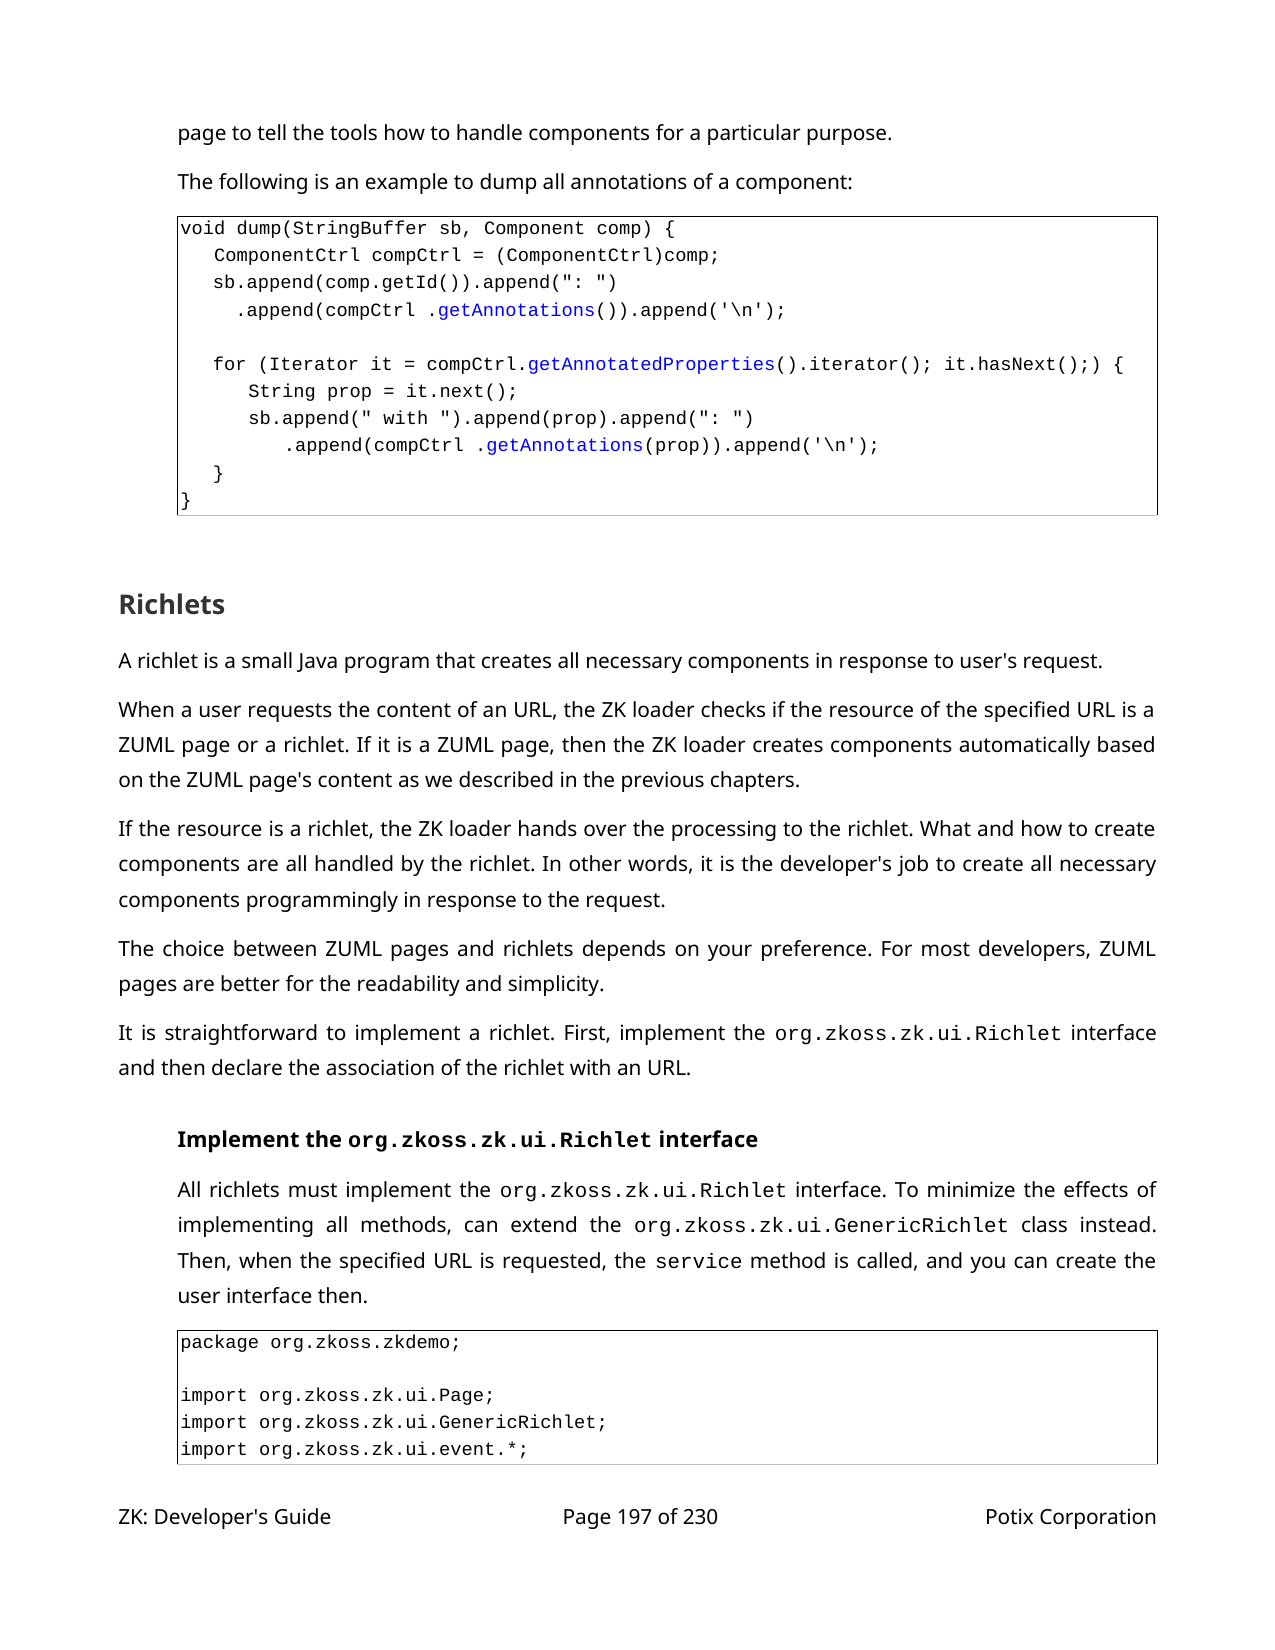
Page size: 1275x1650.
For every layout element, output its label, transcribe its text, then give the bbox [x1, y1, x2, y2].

text A richlet is a small Java program that creates all necessary components in response to user's request. [118, 646, 1157, 674]
text .append(compCtrl .getAnnotations(prop)).append('\n'); [178, 433, 1157, 458]
subtitle Richlets [118, 586, 1157, 623]
subtitle Implement the org.zkoss.zk.ui.Richlet interface [177, 1124, 1157, 1154]
text sb.append(" with ").append(prop).append(": ") [178, 406, 1157, 430]
text } [178, 461, 1157, 485]
text for (Iterator it = compCtrl.getAnnotatedProperties().iterator(); it.hasNext();) { [178, 352, 1157, 376]
text } [178, 488, 1157, 515]
text page to tell the tools how to handle components for a particular purpose. [177, 118, 1157, 146]
text When a user requests the content of an URL, the ZK loader checks if the resource of the specified URL is a ZUML page or a richlet. If it is a ZUML page, then the ZK loader creates components automatically based on the ZUML page's content as we described in the previous chapters. [118, 695, 1157, 794]
text ComponentCtrl compCtrl = (ComponentCtrl)comp; [178, 243, 1157, 267]
text The choice between ZUML pages and richlets depends on your preference. For most developers, ZUML pages are better for the readability and simplicity. [118, 934, 1157, 997]
text String prop = it.next(); [178, 379, 1157, 403]
text package org.zkoss.zkdemo; import org.zkoss.zk.ui.Page; import org.zkoss.zk.ui.GenericRichlet; import org.zkoss.zk.ui.event.*; [178, 1331, 1157, 1464]
text The following is an example to dump all annotations of a component: [177, 167, 1157, 195]
text .append(compCtrl .getAnnotations()).append('\n'); [178, 297, 1157, 322]
text It is straightforward to implement a richlet. First, implement the org.zkoss.zk.ui.Richlet interface and then declare the association of the richlet with an URL. [118, 1018, 1157, 1081]
text sb.append(comp.getId()).append(": ") [178, 270, 1157, 294]
text void dump(StringBuffer sb, Component comp) { [178, 217, 1157, 240]
text If the resource is a richlet, the ZK loader hands over the processing to the richlet. What and how to create components are all handled by the richlet. In other words, it is the developer's job to create all necessary components programmingly in response to the request. [118, 814, 1157, 913]
text All richlets must implement the org.zkoss.zk.ui.Richlet interface. To minimize the effects of implementing all methods, can extend the org.zkoss.zk.ui.GenericRichlet class instead. Then, when the specified URL is requested, the service method is called, and you can create the user interface then. [177, 1175, 1157, 1309]
